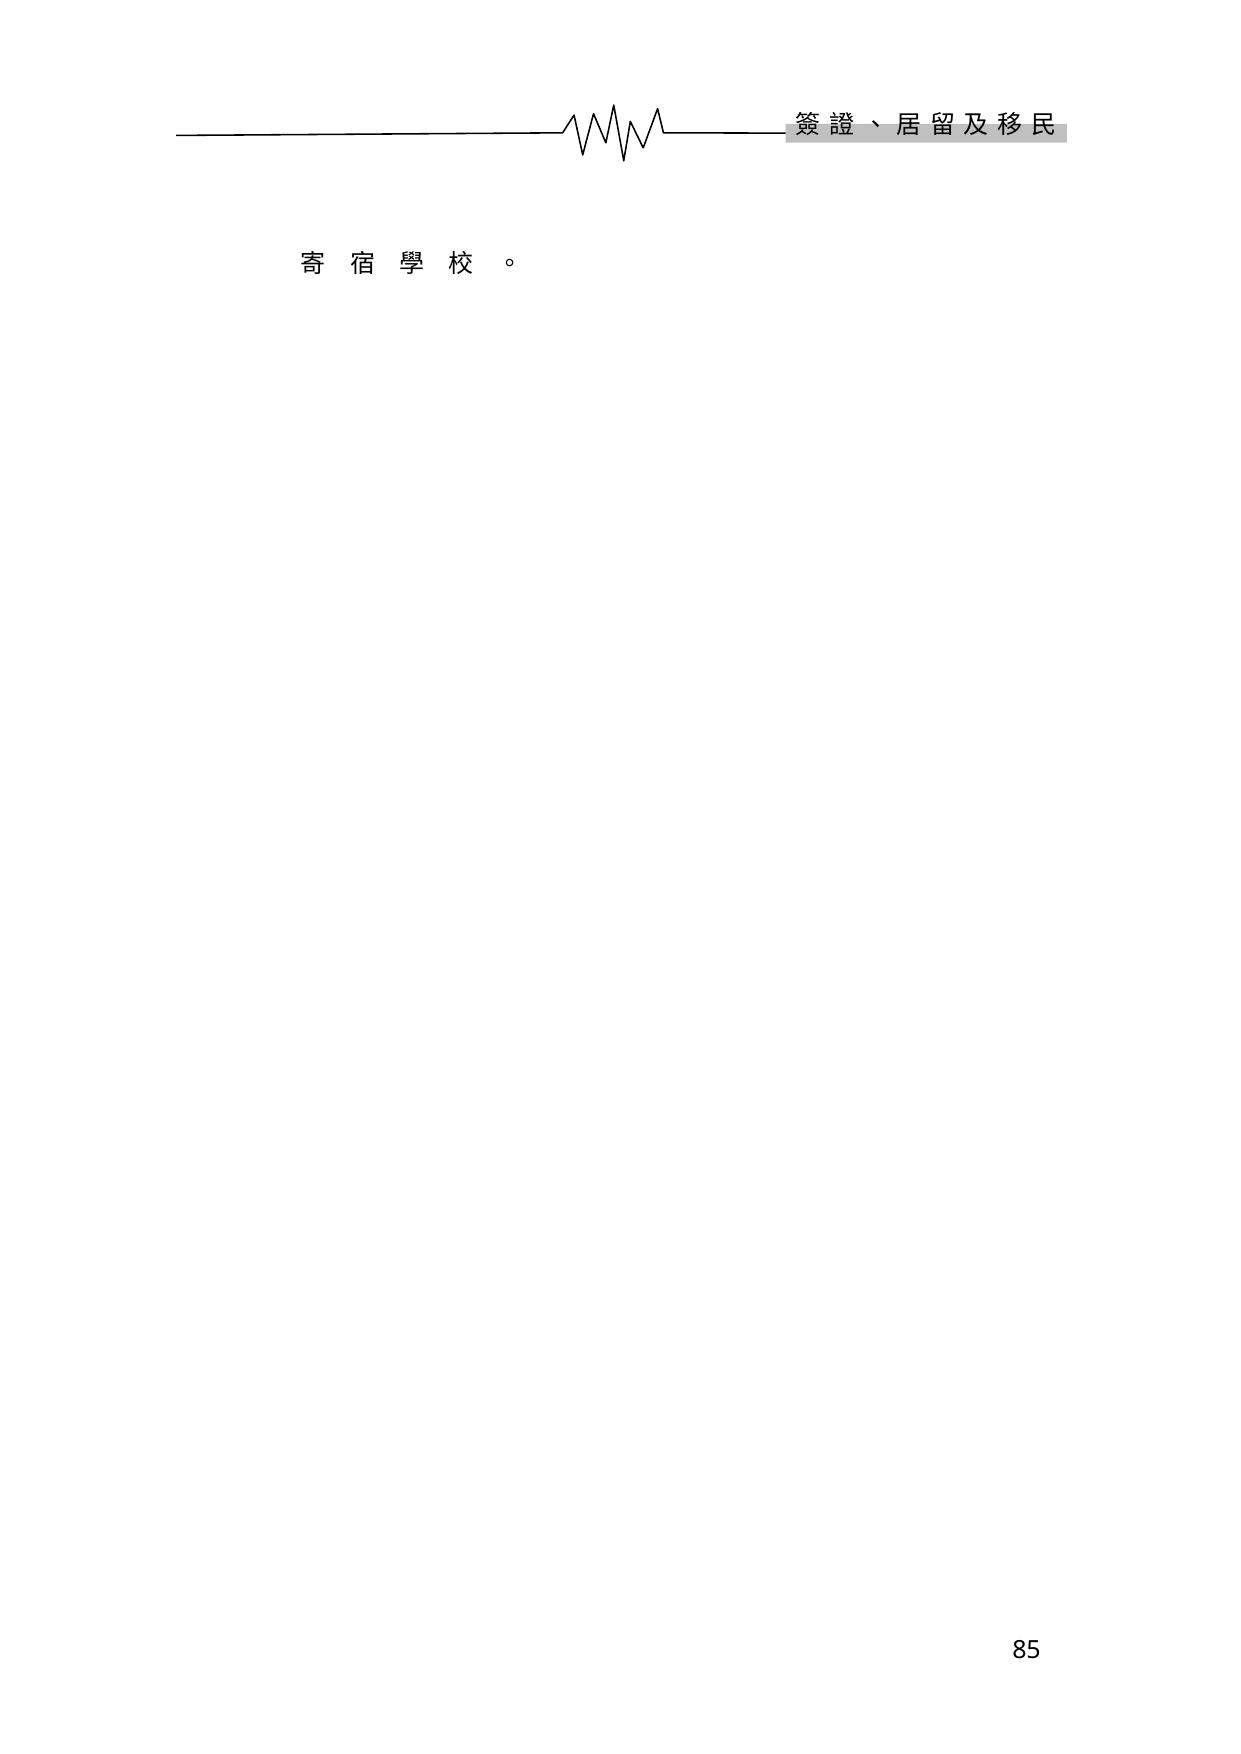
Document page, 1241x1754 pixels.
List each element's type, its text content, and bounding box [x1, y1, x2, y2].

text 寄宿學校。 [202, 237, 1063, 291]
